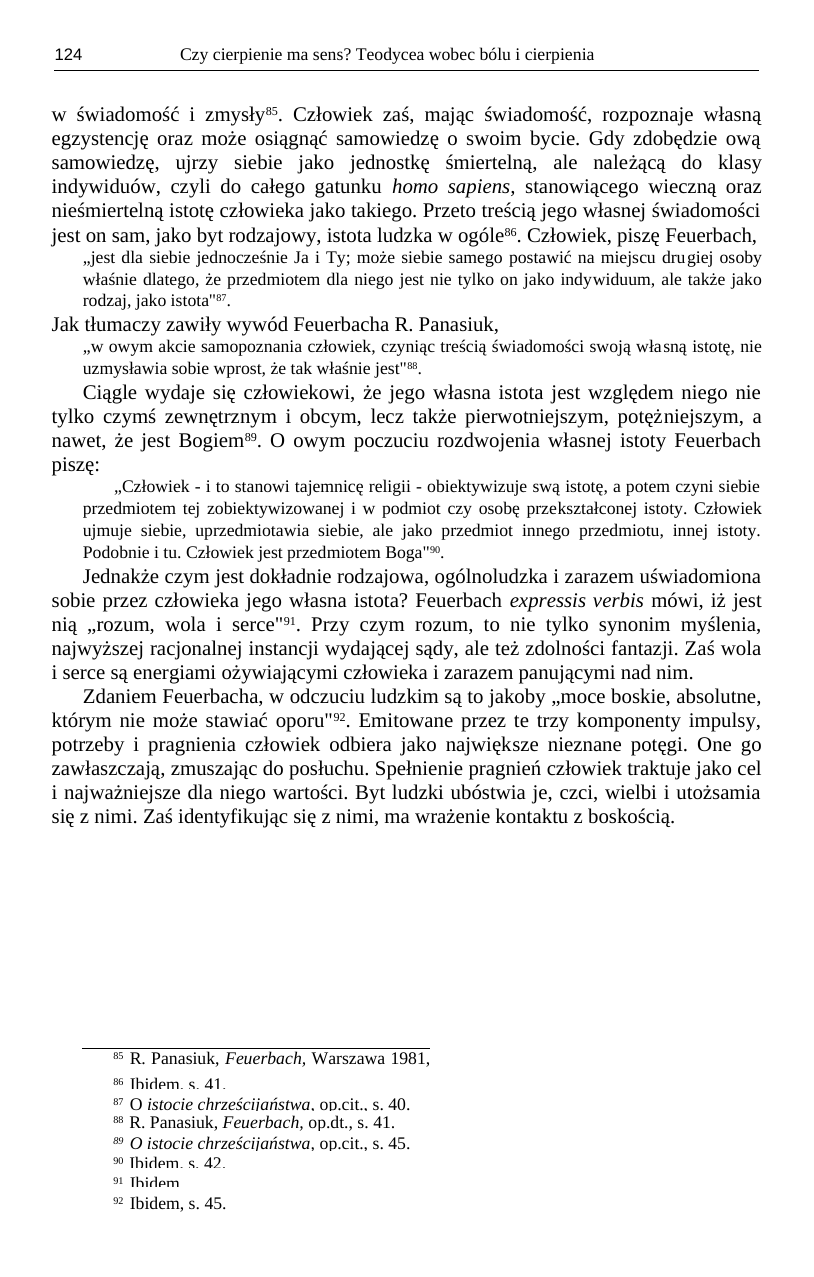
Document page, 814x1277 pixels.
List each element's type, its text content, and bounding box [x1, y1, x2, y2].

text 89 O istocie chrześcijaństwa, op.cit., s. 45. [82, 1133, 430, 1151]
text Jak tłumaczy zawiły wywód Feuerbacha R. Panasiuk, [51, 312, 762, 336]
text Czy cierpienie ma sens? Teodycea wobec bólu i cierpienia [180, 44, 633, 64]
text 86 Ibidem, s. 41. [82, 1074, 430, 1088]
text w świadomość i zmysły85. Człowiek zaś, mając świadomość, rozpoznaje własną egzystencję oraz może osiągnąć samowiedzę o swoim bycie. Gdy zdobędzie ową samowiedzę, ujrzy siebie jako jednostkę śmiertelną, ale nale­żącą do klasy indywiduów, czyli do całego gatunku homo sapiens, stanowią­cego wieczną oraz nieśmiertelną istotę człowieka jako takiego. Przeto treścią jego własnej świadomości jest on sam, jako byt rodzajowy, istota ludzka w ogóle86. Człowiek, piszę Feuerbach, [51, 102, 762, 247]
text 87 O istocie chrześcijaństwa, op.cit., s. 40. [82, 1094, 430, 1111]
text „Człowiek - i to stanowi tajemnicę religii - obiektywizuje swą istotę, a potem czyni siebie przedmiotem tej zobiektywizowanej i w podmiot czy osobę prze­kształconej istoty. Człowiek ujmuje siebie, uprzedmiotawia siebie, ale jako przedmiot innego przedmiotu, innej istoty. Podobnie i tu. Człowiek jest przed­miotem Boga"90. [83, 476, 762, 562]
text „jest dla siebie jednocześnie Ja i Ty; może siebie samego postawić na miejscu dru­giej osoby właśnie dlatego, że przedmiotem dla niego jest nie tylko on jako indy­widuum, ale także jako rodzaj, jako istota"87. [83, 247, 762, 311]
text Ciągle wydaje się człowiekowi, że jego własna istota jest względem niego nie tylko czymś zewnętrznym i obcym, lecz także pierwotniejszym, potęż­niejszym, a nawet, że jest Bogiem89. O owym poczuciu rozdwojenia własnej istoty Feuerbach piszę: [51, 380, 762, 476]
text 85 R. Panasiuk, Feuerbach, Warszawa 1981, s. 40. [82, 1049, 430, 1068]
text „w owym akcie samopoznania człowiek, czyniąc treścią świadomości swoją wła­sną istotę, nie uzmysławia sobie wprost, że tak właśnie jest"88. [83, 336, 762, 378]
text 124 [54, 45, 87, 64]
text 91 Ibidem. [82, 1173, 430, 1186]
text 90 Ibidem, s. 42. [82, 1153, 430, 1168]
text 92 Ibidem, s. 45. [82, 1193, 430, 1212]
text 88 R. Panasiuk, Feuerbach, op.dt., s. 41. [82, 1113, 430, 1130]
text Zdaniem Feuerbacha, w odczuciu ludzkim są to jakoby „moce boskie, absolutne, którym nie może stawiać oporu"92. Emitowane przez te trzy komponenty impulsy, potrzeby i pragnienia człowiek odbiera jako najwięk­sze nieznane potęgi. One go zawłaszczają, zmuszając do posłuchu. Spełnie­nie pragnień człowiek traktuje jako cel i najważniejsze dla niego wartości. Byt ludzki ubóstwia je, czci, wielbi i utożsamia się z nimi. Zaś identyfikując się z nimi, ma wrażenie kontaktu z boskością. [51, 684, 762, 828]
text Jednakże czym jest dokładnie rodzajowa, ogólnoludzka i zarazem uświadomiona sobie przez człowieka jego własna istota? Feuerbach expressis verbis mówi, iż jest nią „rozum, wola i serce"91. Przy czym rozum, to nie tylko synonim myślenia, najwyższej racjonalnej instancji wydającej sądy, ale też zdolności fantazji. Zaś wola i serce są energiami ożywiającymi człowieka i zarazem panującymi nad nim. [51, 564, 762, 684]
